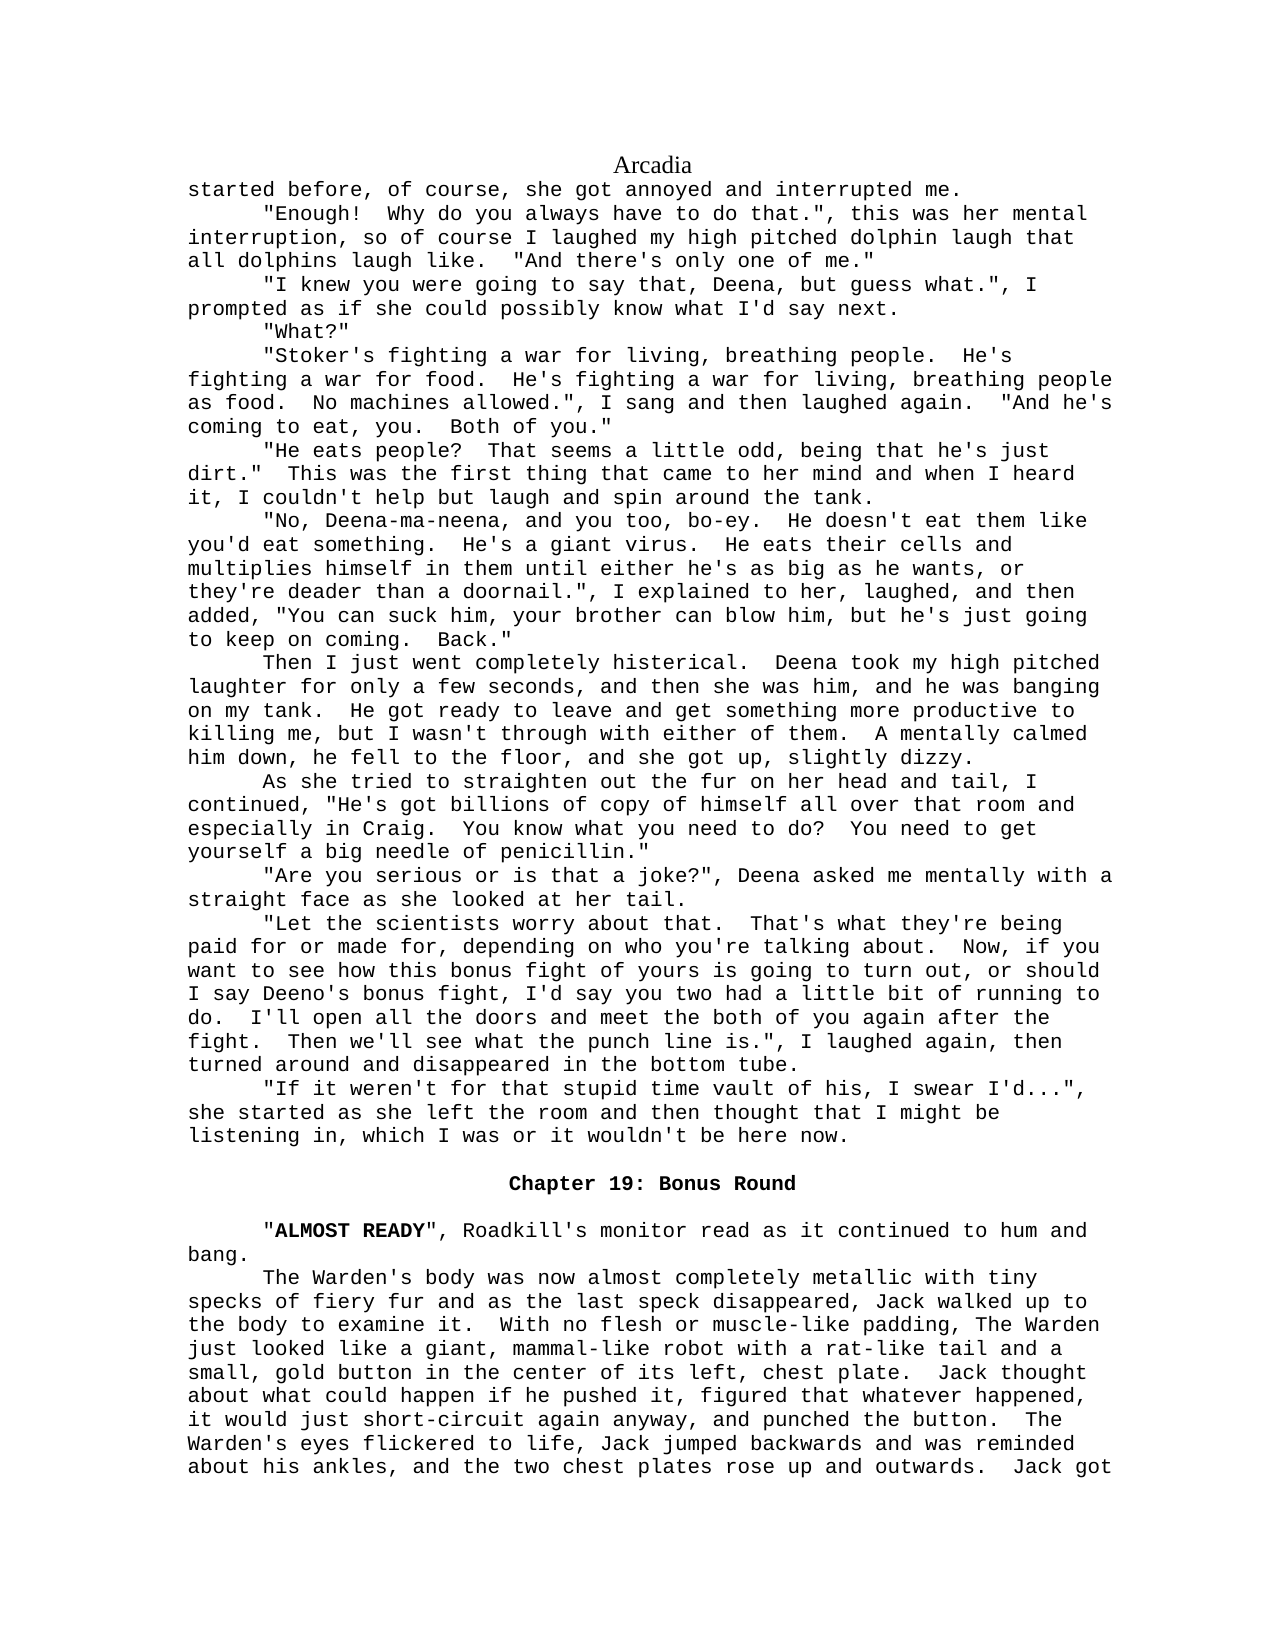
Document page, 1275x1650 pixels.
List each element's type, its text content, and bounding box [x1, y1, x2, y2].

text "Stoker's fighting a war for living, breathing people. He's fighting a war for food. He's fighting a war for living, breathing people as food. No machines allowed.", I sang and then laughed again. "And he's coming to eat, you. Both of you." [187, 345, 1117, 439]
text The Warden's body was now almost completely metallic with tiny specks of fiery fur and as the last speck disappeared, Jack walked up to the body to examine it. With no flesh or muscle-like padding, The Warden just looked like a giant, mammal-like robot with a rat-like tail and a small, gold button in the center of its left, chest plate. Jack thought about what could happen if he pushed it, figured that whatever happened, it would just short-circuit again anyway, and punched the button. The Warden's eyes flickered to life, Jack jumped backwards and was reminded about his ankles, and the two chest plates rose up and outwards. Jack got [187, 1267, 1117, 1480]
text "No, Deena-ma-neena, and you too, bo-ey. He doesn't eat them like you'd eat something. He's a giant virus. He eats their cells and multiplies himself in them until either he's as big as he wants, or they're deader than a doornail.", I explained to her, laughed, and then added, "You can suck him, your brother can blow him, but he's just going to keep on coming. Back." [187, 511, 1117, 652]
text As she tried to straighten out the fur on her head and tail, I continued, "He's got billions of copy of himself all over that room and especially in Craig. You know what you need to do? You need to get yourself a big needle of penicillin." [187, 771, 1117, 865]
text "Are you serious or is that a joke?", Deena asked me mentally with a straight face as she looked at her tail. [187, 865, 1117, 912]
text started before, of course, she got annoyed and interrupted me. [187, 179, 1117, 203]
text Then I just went completely histerical. Deena took my high pitched laughter for only a few seconds, and then she was him, and he was banging on my tank. He got ready to leave and get something more productive to killing me, but I wasn't through with either of them. A mentally calmed him down, he fell to the floor, and she got up, slightly dizzy. [187, 652, 1117, 771]
text "I knew you were going to say that, Deena, but guess what.", I prompted as if she could possibly know what I'd say next. [187, 274, 1117, 321]
text "ALMOST READY", Roadkill's monitor read as it continued to hum and bang. [187, 1220, 1117, 1267]
text "If it weren't for that stupid time vault of his, I swear I'd...", she started as she left the room and then thought that I might be listening in, which I was or it wouldn't be here now. [187, 1078, 1117, 1149]
text Chapter 19: Bonus Round [187, 1173, 1117, 1196]
text "He eats people? That seems a little odd, being that he's just dirt." This was the first thing that came to her mind and when I heard it, I couldn't help but laugh and spin around the tank. [187, 439, 1117, 511]
text "What?" [187, 321, 1117, 345]
text "Enough! Why do you always have to do that.", this was her mental interruption, so of course I laughed my high pitched dolphin laugh that all dolphins laugh like. "And there's only one of me." [187, 203, 1117, 274]
text "Let the scientists worry about that. That's what they're being paid for or made for, depending on who you're talking about. Now, if you want to see how this bonus fight of yours is going to turn out, or should I say Deeno's bonus fight, I'd say you two had a little bit of running to do. I'll open all the doors and meet the both of you again after the fight. Then we'll see what the punch line is.", I laughed again, then turned around and disappeared in the bottom tube. [187, 912, 1117, 1078]
